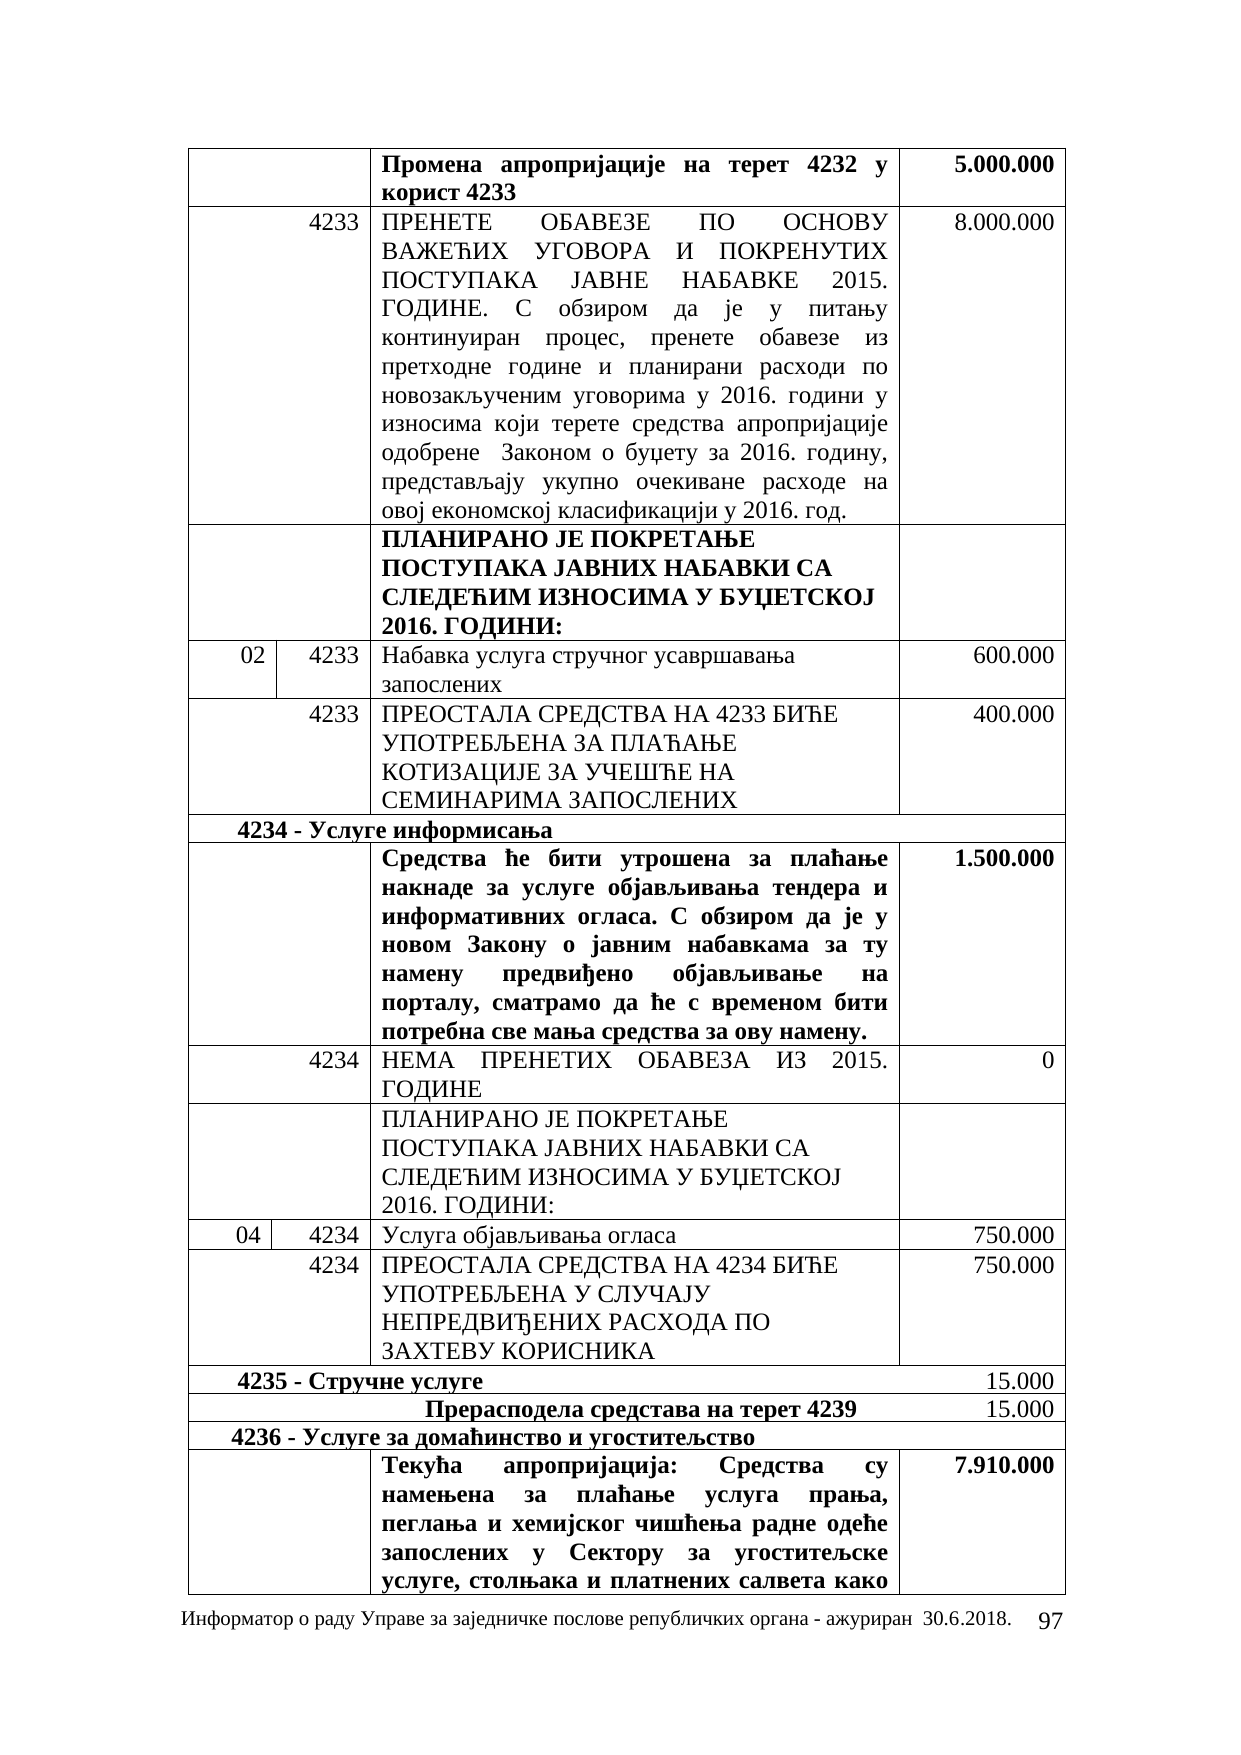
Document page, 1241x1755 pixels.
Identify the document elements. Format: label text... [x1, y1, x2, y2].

table_cell [189, 149, 370, 206]
table_cell [189, 843, 370, 1044]
table_cell Набавка услуга стручног усавршавања запослених [371, 641, 899, 698]
table_cell 400.000 [900, 699, 1065, 814]
table_cell 4236 - Услуге за домаћинство и угоститељство [189, 1422, 1065, 1449]
table_cell НЕМА ПРЕНЕТИХ ОБАВЕЗА ИЗ 2015. ГОДИНЕ [371, 1046, 899, 1103]
table_cell 0 [900, 1046, 1065, 1103]
table_cell 1.500.000 [900, 843, 1065, 1044]
table_cell 5.000.000 [900, 149, 1065, 206]
table_cell Текућа апропријација: Средства су намењена за плаћање услуга прања, пеглања и хемијског чишћења радне одеће запослених у Сектору за угоститељске услуге, столњака и платнених салвета како [371, 1450, 899, 1594]
table_cell 4234 - Услуге информисања [189, 815, 1065, 842]
table_cell Прерасподела средстава на терет 4239 15.000 [189, 1394, 1065, 1421]
table_cell 750.000 [900, 1220, 1065, 1249]
table_cell Промена апропријације на терет 4232 у корист 4233 [371, 149, 899, 206]
table_cell 04 [189, 1220, 271, 1249]
table_cell [900, 525, 1065, 639]
table_cell 4235 - Стручне услуге 15.000 [189, 1366, 1065, 1393]
table_cell 8.000.000 [900, 207, 1065, 523]
table_cell 4233 [277, 641, 370, 698]
table_cell [189, 525, 370, 639]
table_cell ПЛАНИРАНО ЈЕ ПОКРЕТАЊЕ ПОСТУПАКА ЈАВНИХ НАБАВКИ СА СЛЕДЕЋИМ ИЗНОСИМА У БУЏЕТСКОЈ 2016. ГОДИНИ: [371, 525, 899, 639]
table_cell 4234 [272, 1220, 370, 1249]
table_cell [189, 1104, 370, 1219]
table_cell 02 [189, 641, 276, 698]
table_cell ПРЕНЕТЕ ОБАВЕЗЕ ПО ОСНОВУ ВАЖЕЋИХ УГОВОРА И ПОКРЕНУТИХ ПОСТУПАКА ЈАВНЕ НАБАВКЕ 2015. ГОДИНЕ. С обзиром да је у питању континуиран процес, пренете обавезе из претходне године и планирани расходи по новозакљученим уговорима у 2016. години у износима који терете средства апропријације одобрене Законом о буџету за 2016. годину, представљају укупно очекиване расходе на овој економској класификацији у 2016. год. [371, 207, 899, 523]
table_cell 750.000 [900, 1250, 1065, 1365]
table_cell Услуга објављивања огласа [371, 1220, 899, 1249]
table_cell [900, 1104, 1065, 1219]
table_cell 4233 [189, 207, 370, 523]
table_cell 7.910.000 [900, 1450, 1065, 1594]
table_cell 600.000 [900, 641, 1065, 698]
table_cell Средства ће бити утрошена за плаћање накнаде за услуге објављивања тендера и информативних огласа. С обзиром да је у новом Закону о јавним набавкама за ту намену предвиђено објављивање на порталу, сматрамо да ће с временом бити потребна све мања средства за ову намену. [371, 843, 899, 1044]
table_cell [189, 1450, 370, 1594]
table_cell ПРЕОСТАЛА СРЕДСТВА НА 4233 БИЋЕ УПОТРЕБЉЕНА ЗА ПЛАЋАЊЕ КОТИЗАЦИЈЕ ЗА УЧЕШЋЕ НА СЕМИНАРИМА ЗАПОСЛЕНИХ [371, 699, 899, 814]
table_cell ПРЕОСТАЛА СРЕДСТВА НА 4234 БИЋЕ УПОТРЕБЉЕНА У СЛУЧАЈУ НЕПРЕДВИЂЕНИХ РАСХОДА ПО ЗАХТЕВУ КОРИСНИКА [371, 1250, 899, 1365]
table_cell ПЛАНИРАНО ЈЕ ПОКРЕТАЊЕ ПОСТУПАКА ЈАВНИХ НАБАВКИ СА СЛЕДЕЋИМ ИЗНОСИМА У БУЏЕТСКОЈ 2016. ГОДИНИ: [371, 1104, 899, 1219]
table_cell 4234 [189, 1250, 370, 1365]
table_cell 4234 [189, 1046, 370, 1103]
table_cell 4233 [189, 699, 370, 814]
